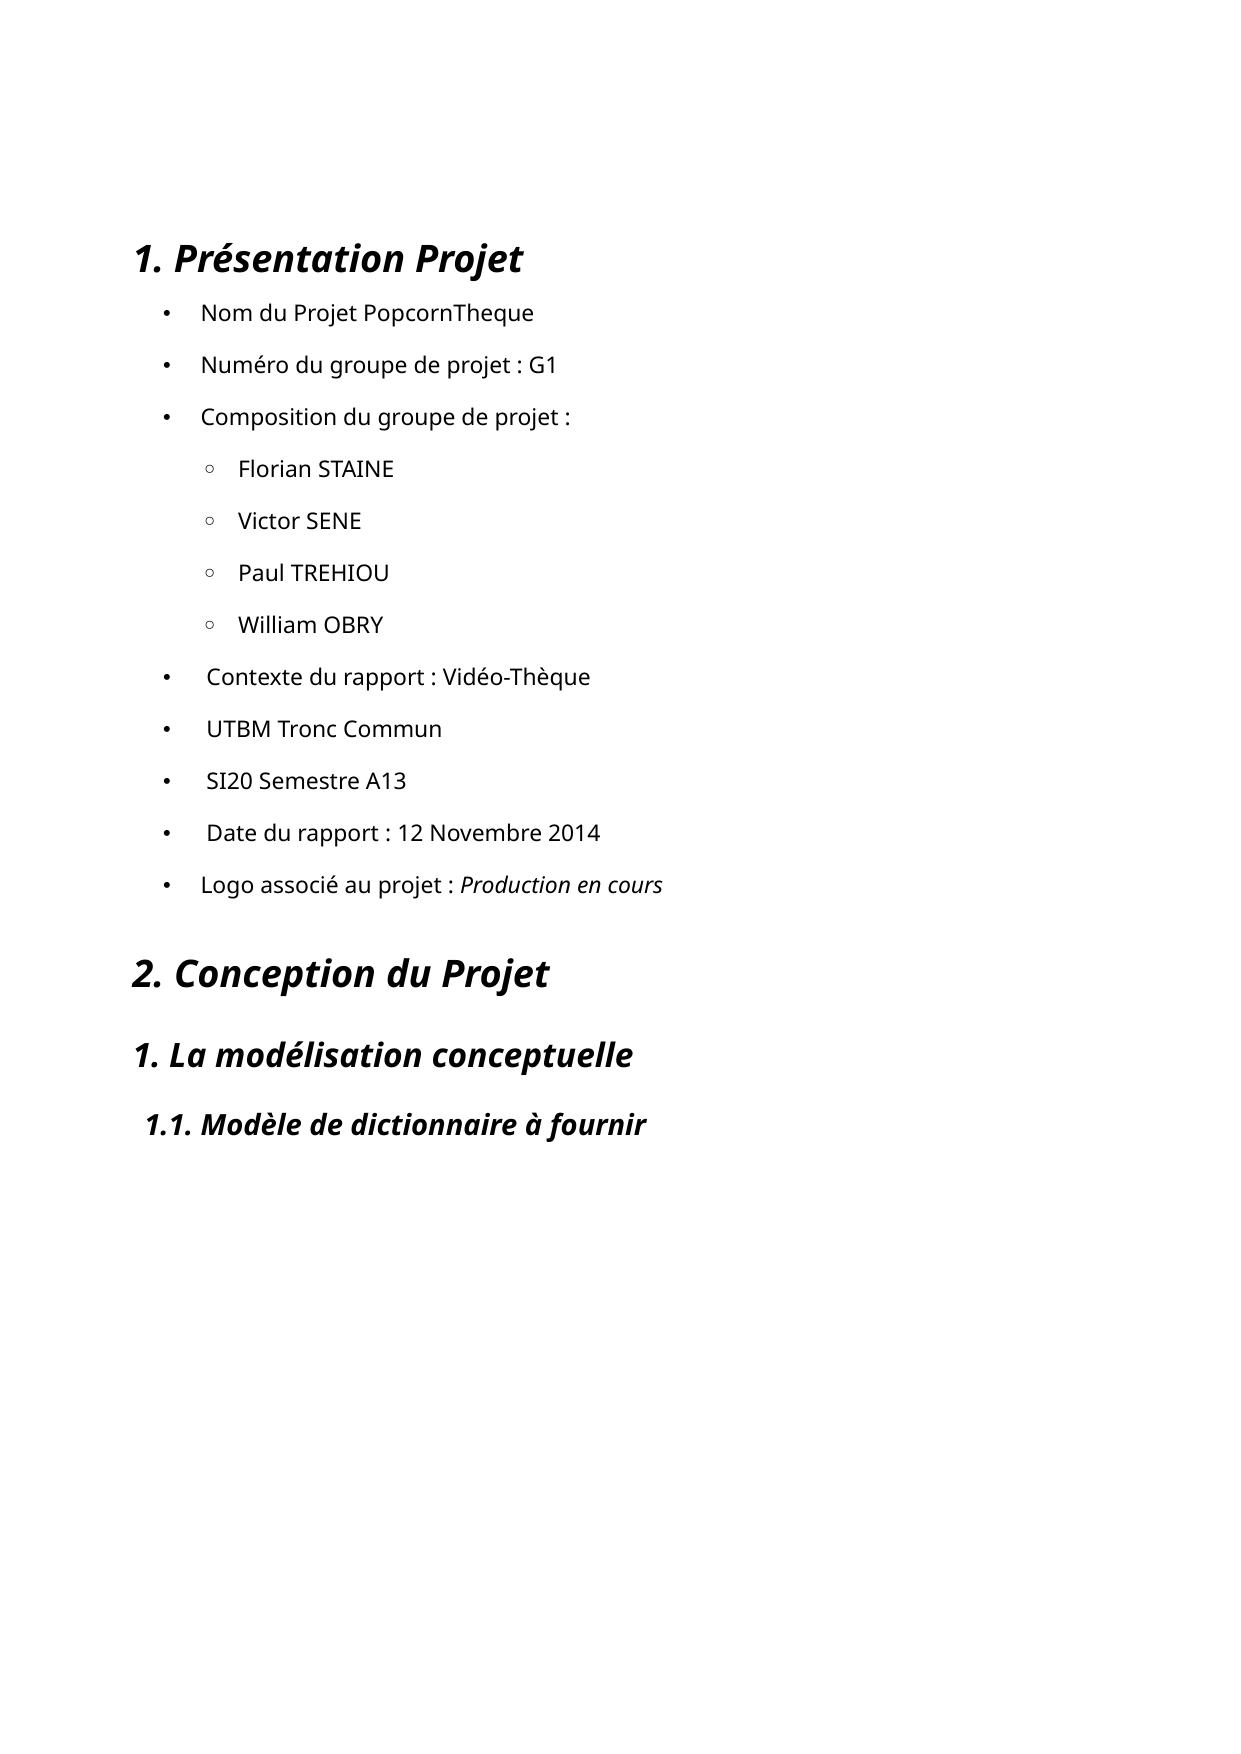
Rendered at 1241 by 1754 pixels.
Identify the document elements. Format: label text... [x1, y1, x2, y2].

list Date du rapport : 12 Novembre 2014 [163, 817, 1122, 848]
list Logo associé au projet : Production en cours [163, 869, 1122, 901]
list Nom du Projet PopcornTheque [163, 296, 1122, 328]
list Composition du groupe de projet : [163, 401, 1122, 432]
list Numéro du groupe de projet : G1 [163, 348, 1122, 380]
subtitle 2. Conception du Projet [132, 946, 1122, 998]
subtitle 1. Présentation Projet [132, 232, 1122, 284]
list William OBRY [200, 609, 1122, 640]
list UTBM Tronc Commun [163, 713, 1122, 744]
list Contexte du rapport : Vidéo-Thèque [163, 661, 1122, 692]
list Florian STAINE [200, 453, 1122, 484]
list Victor SENE [200, 505, 1122, 536]
list SI20 Semestre A13 [163, 765, 1122, 796]
subtitle 1.1. Modèle de dictionnaire à fournir [144, 1104, 1122, 1144]
list Paul TREHIOU [200, 557, 1122, 588]
subtitle 1. La modélisation conceptuelle [132, 1031, 1122, 1077]
